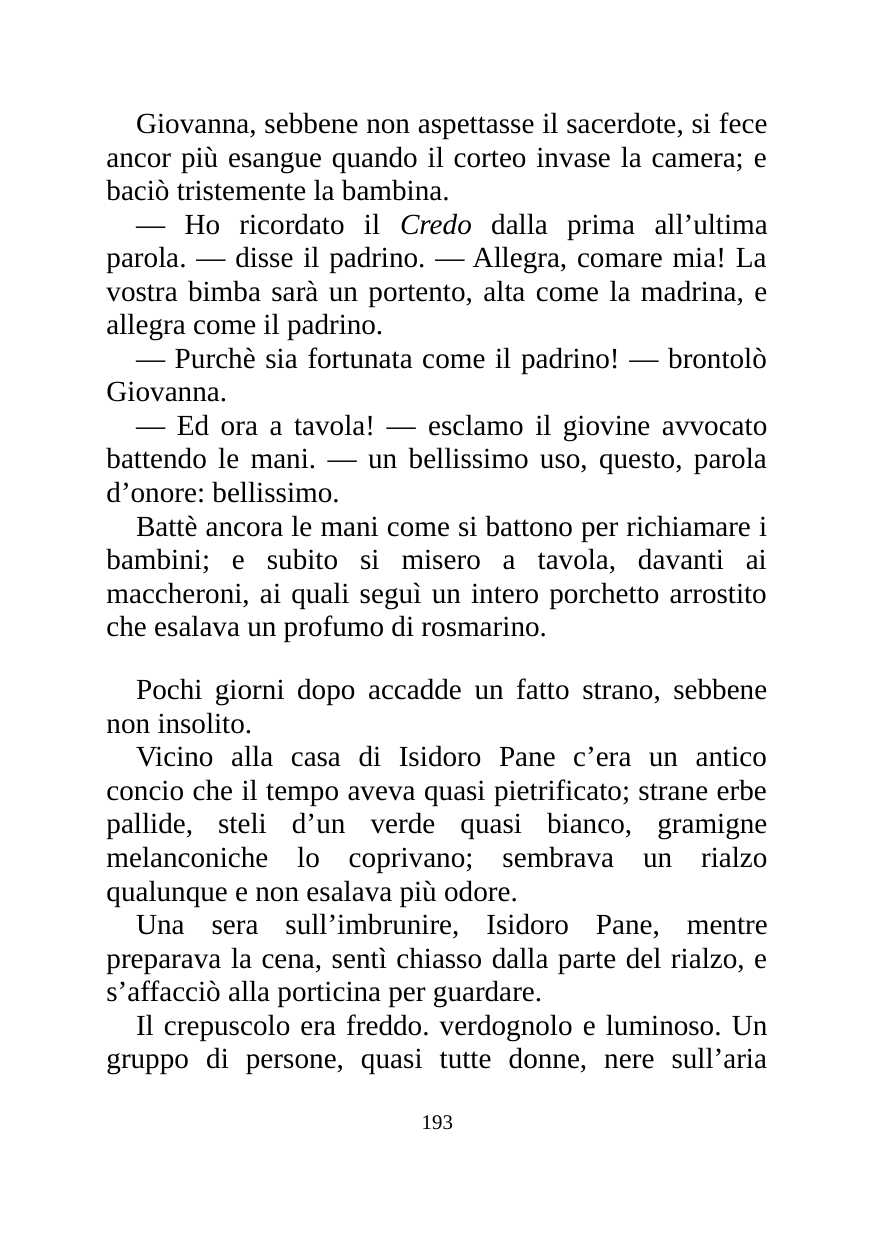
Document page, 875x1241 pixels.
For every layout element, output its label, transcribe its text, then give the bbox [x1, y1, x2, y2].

text Battè ancora le mani come si battono per richiamare i bambini; e subito si misero a tavola, davanti ai maccheroni, ai quali seguì un intero porchetto arrostito che esalava un profumo di rosmarino. [106, 509, 768, 643]
text Vicino alla casa di Isidoro Pane c’era un antico concio che il tempo aveva quasi pietrificato; strane erbe pallide, steli d’un verde quasi bianco, gramigne melanconiche lo coprivano; sembrava un rialzo qualunque e non esalava più odore. [106, 739, 768, 907]
text — Purchè sia fortunata come il padrino! — brontolò Giovanna. [106, 341, 768, 408]
text Il crepuscolo era freddo. verdognolo e luminoso. Un gruppo di persone, quasi tutte donne, nere sull’aria [106, 1008, 768, 1075]
text Giovanna, sebbene non aspettasse il sacerdote, si fece ancor più esangue quando il corteo invase la camera; e baciò tristemente la bambina. [106, 106, 768, 207]
text — Ed ora a tavola! — esclamo il giovine avvocato battendo le mani. — un bellissimo uso, questo, parola d’onore: bellissimo. [106, 408, 768, 509]
text Una sera sull’imbrunire, Isidoro Pane, mentre preparava la cena, sentì chiasso dalla parte del rialzo, e s’affacciò alla porticina per guardare. [106, 907, 768, 1008]
text — Ho ricordato il Credo dalla prima all’ultima parola. — disse il padrino. — Allegra, comare mia! La vostra bimba sarà un portento, alta come la madrina, e allegra come il padrino. [106, 207, 768, 341]
text Pochi giorni dopo accadde un fatto strano, sebbene non insolito. [106, 672, 768, 739]
